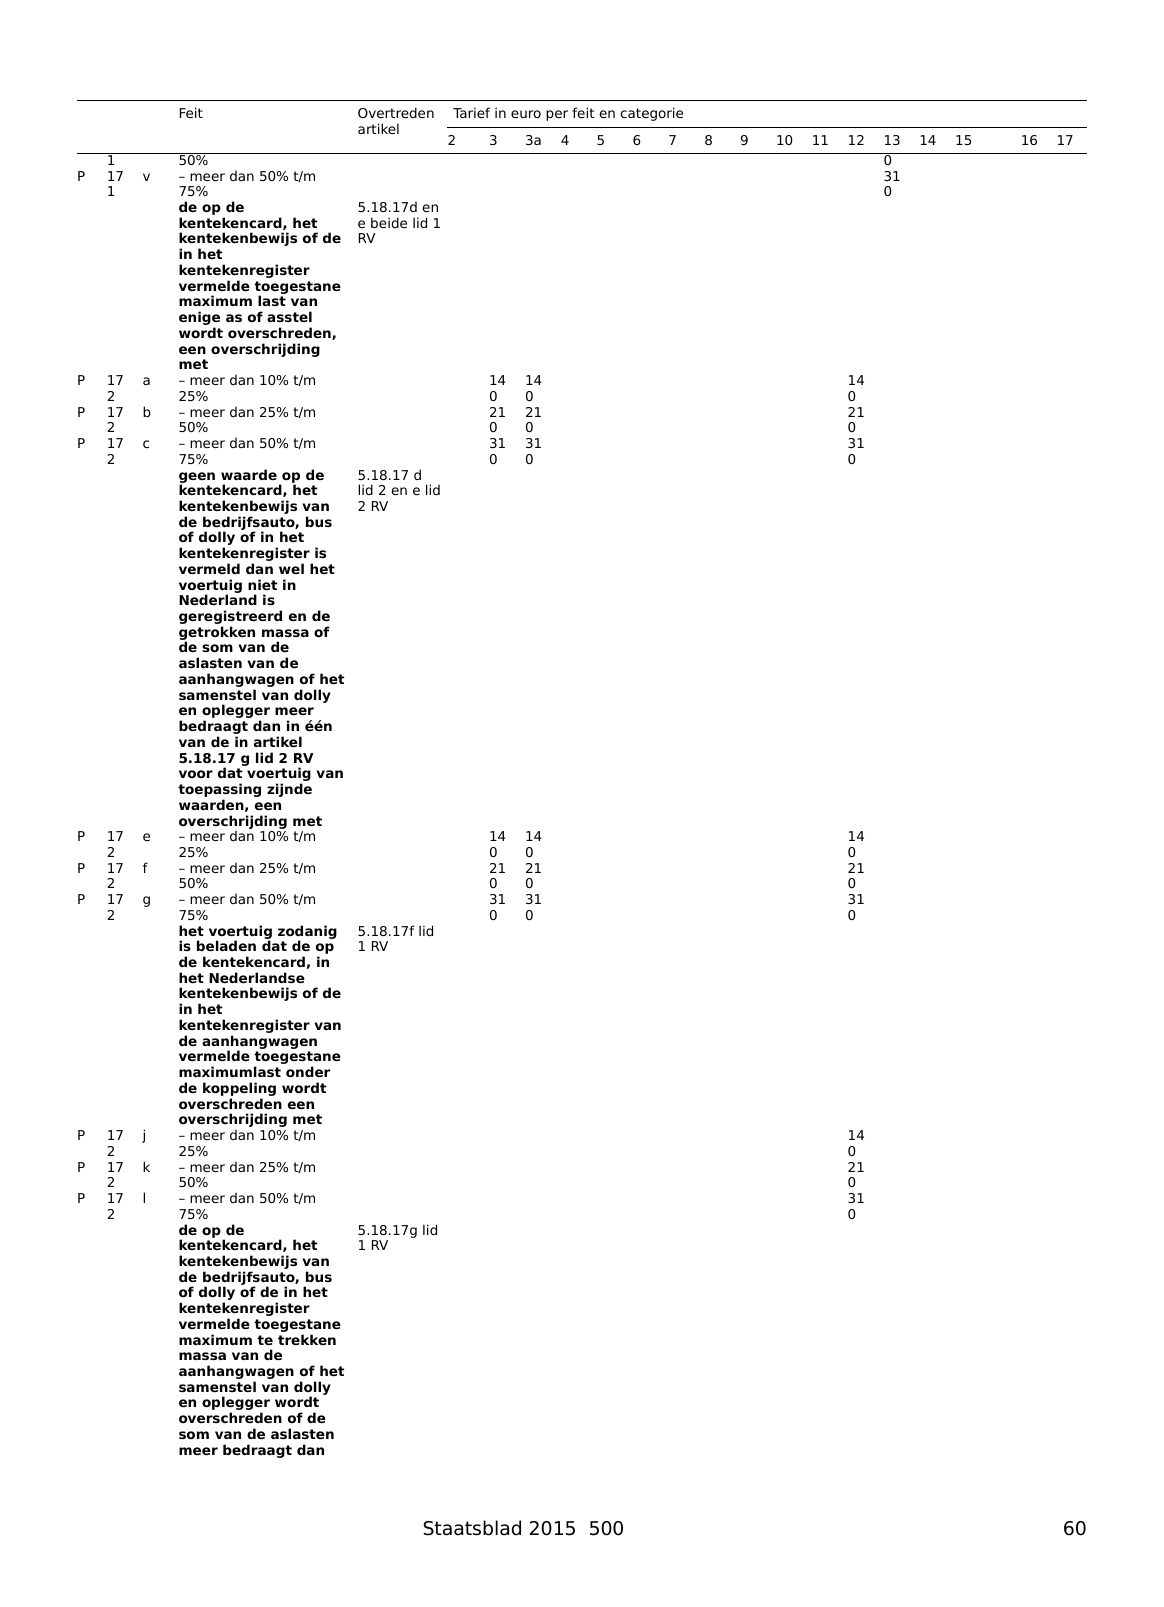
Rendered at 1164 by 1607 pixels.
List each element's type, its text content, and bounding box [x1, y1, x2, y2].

table_cell 1 [101, 154, 136, 168]
table_cell [841, 200, 877, 373]
table_cell [1015, 404, 1051, 436]
table_cell [770, 1159, 806, 1191]
table_cell [136, 467, 172, 829]
table_cell [555, 200, 591, 373]
table_cell 7 [662, 128, 698, 153]
table_cell [698, 861, 734, 892]
table_cell [352, 1191, 447, 1222]
table_cell [447, 404, 483, 436]
table_cell [555, 924, 591, 1128]
table_cell [352, 169, 447, 200]
table_cell [698, 924, 734, 1128]
table_cell [626, 1191, 662, 1222]
table_cell [626, 829, 662, 861]
table_cell [591, 154, 626, 168]
table_cell [447, 200, 483, 373]
table_cell [734, 169, 770, 200]
table_cell l [136, 1191, 172, 1222]
table_cell [1015, 467, 1051, 829]
table_cell [913, 200, 949, 373]
table_cell [1051, 404, 1087, 436]
table_cell [626, 404, 662, 436]
table_cell [352, 861, 447, 892]
table_cell [1051, 1191, 1087, 1222]
table_cell 172 [101, 1128, 136, 1159]
table_cell [519, 1222, 555, 1458]
table_cell [626, 373, 662, 404]
table_cell [555, 1222, 591, 1458]
table_cell P [77, 169, 101, 200]
table_cell 210 [519, 404, 555, 436]
table_cell [806, 924, 841, 1128]
table_cell [770, 154, 806, 168]
table_cell [806, 169, 841, 200]
table_cell [662, 1191, 698, 1222]
table_cell 12 [841, 128, 877, 153]
table_cell [734, 404, 770, 436]
table_cell [698, 436, 734, 467]
table_cell 10 [770, 128, 806, 153]
table_header Overtreden artikel [352, 101, 447, 153]
table_cell [77, 924, 101, 1128]
table_cell 172 [101, 373, 136, 404]
table_cell [662, 1159, 698, 1191]
table_cell [698, 200, 734, 373]
table_cell [1051, 436, 1087, 467]
table_cell [913, 169, 949, 200]
table_cell [662, 169, 698, 200]
table_cell [734, 436, 770, 467]
table_cell – meer dan 50% t/m 75% [172, 169, 352, 200]
table_cell P [77, 404, 101, 436]
table_cell [1015, 200, 1051, 373]
table_cell [949, 829, 1015, 861]
table_cell [770, 436, 806, 467]
table_cell [555, 1159, 591, 1191]
table_cell 3 [483, 128, 519, 153]
table_cell P [77, 1159, 101, 1191]
table_cell [734, 1128, 770, 1159]
table_cell 310 [877, 169, 913, 200]
table_cell 210 [841, 404, 877, 436]
table_cell [555, 1128, 591, 1159]
table_cell [877, 436, 913, 467]
table_cell [101, 200, 136, 373]
table_cell [806, 829, 841, 861]
table_cell [877, 892, 913, 923]
table_cell [591, 892, 626, 923]
table_cell [770, 892, 806, 923]
table_cell [913, 404, 949, 436]
table_cell 5.18.17 d lid 2 en e lid 2 RV [352, 467, 447, 829]
table_cell 6 [626, 128, 662, 153]
table_cell [913, 467, 949, 829]
table_cell [352, 404, 447, 436]
table_cell P [77, 892, 101, 923]
table_cell [949, 924, 1015, 1128]
table_cell [662, 1128, 698, 1159]
table_cell f [136, 861, 172, 892]
table_cell [1015, 373, 1051, 404]
table_cell [626, 467, 662, 829]
table_cell [626, 861, 662, 892]
table_cell [841, 154, 877, 168]
table_cell 140 [841, 829, 877, 861]
table_cell 310 [841, 436, 877, 467]
table_cell – meer dan 25% t/m 50% [172, 404, 352, 436]
table_cell [519, 154, 555, 168]
table_cell [483, 200, 519, 373]
table_cell [770, 1191, 806, 1222]
table_cell [662, 1222, 698, 1458]
table_cell [591, 861, 626, 892]
table_cell [555, 467, 591, 829]
table_cell [1015, 1222, 1051, 1458]
table_cell 210 [483, 404, 519, 436]
table_cell [1051, 924, 1087, 1128]
table_cell [1015, 892, 1051, 923]
table_cell [949, 169, 1015, 200]
table_cell [447, 861, 483, 892]
table_cell [447, 154, 483, 168]
table_cell 17 [1051, 128, 1087, 153]
table_cell [626, 1222, 662, 1458]
table_cell [1051, 1222, 1087, 1458]
table_cell [352, 1159, 447, 1191]
table_cell – meer dan 50% t/m 75% [172, 436, 352, 467]
table_cell [734, 892, 770, 923]
table_cell [949, 200, 1015, 373]
table_cell [626, 1159, 662, 1191]
table_cell [662, 924, 698, 1128]
table_cell [1051, 892, 1087, 923]
table_cell [913, 1191, 949, 1222]
table_cell [770, 1222, 806, 1458]
table_cell [352, 154, 447, 168]
table_cell [555, 373, 591, 404]
table_cell [662, 373, 698, 404]
table_cell 172 [101, 829, 136, 861]
table_cell [626, 1128, 662, 1159]
table_cell [806, 1159, 841, 1191]
table_cell [519, 924, 555, 1128]
table_cell [949, 1222, 1015, 1458]
table_cell [483, 1159, 519, 1191]
table_cell [447, 169, 483, 200]
table_cell [806, 1191, 841, 1222]
table_cell [698, 404, 734, 436]
table_cell [555, 861, 591, 892]
table_cell [662, 892, 698, 923]
table_cell 210 [483, 861, 519, 892]
table_cell [698, 1191, 734, 1222]
table_cell [555, 154, 591, 168]
table_cell [77, 1222, 101, 1458]
table_cell [913, 924, 949, 1128]
table_cell [734, 467, 770, 829]
table_cell [1051, 467, 1087, 829]
table_cell de op de kentekencard, het kentekenbewijs of de in het kentekenregister vermelde toegestane maximum last van enige as of asstel wordt overschreden, een overschrijding met [172, 200, 352, 373]
table_cell [483, 924, 519, 1128]
table_cell [352, 436, 447, 467]
table_cell [591, 1191, 626, 1222]
table_cell [77, 154, 101, 168]
table_cell [1051, 861, 1087, 892]
table_cell [591, 436, 626, 467]
table_cell [913, 436, 949, 467]
table_cell 4 [555, 128, 591, 153]
table_cell 210 [519, 861, 555, 892]
table_header [136, 101, 172, 153]
table_cell [136, 154, 172, 168]
table_cell [949, 154, 1015, 168]
table_cell [806, 154, 841, 168]
table_cell 5.18.17f lid 1 RV [352, 924, 447, 1128]
table_cell [913, 373, 949, 404]
table_cell [1051, 200, 1087, 373]
table_cell [841, 169, 877, 200]
table_cell P [77, 1191, 101, 1222]
table_cell – meer dan 25% t/m 50% [172, 1159, 352, 1191]
table_cell [877, 1191, 913, 1222]
table_cell [519, 1128, 555, 1159]
table_cell [698, 154, 734, 168]
table_cell [949, 1128, 1015, 1159]
table_cell [591, 200, 626, 373]
table_cell [698, 1159, 734, 1191]
table_cell [555, 1191, 591, 1222]
table_header Tarief in euro per feit en categorie [447, 101, 1087, 127]
table_cell 172 [101, 1191, 136, 1222]
table_cell [1015, 1128, 1051, 1159]
table_cell 310 [841, 892, 877, 923]
table_cell [352, 829, 447, 861]
table_cell P [77, 373, 101, 404]
table_cell g [136, 892, 172, 923]
table_cell 140 [483, 829, 519, 861]
table_cell [555, 404, 591, 436]
table_cell [1015, 1159, 1051, 1191]
table_cell [662, 154, 698, 168]
table_cell [101, 924, 136, 1128]
table_cell [698, 892, 734, 923]
table_cell [77, 467, 101, 829]
table_cell [949, 436, 1015, 467]
table_cell – meer dan 10% t/m 25% [172, 1128, 352, 1159]
table_cell a [136, 373, 172, 404]
table_cell [352, 1128, 447, 1159]
table_cell 172 [101, 436, 136, 467]
table_cell [626, 892, 662, 923]
table_cell [519, 1159, 555, 1191]
table_cell [1015, 436, 1051, 467]
table_cell [1051, 373, 1087, 404]
table_cell [662, 467, 698, 829]
table_cell 172 [101, 1159, 136, 1191]
table_cell [1051, 829, 1087, 861]
table_cell [698, 373, 734, 404]
table_cell [949, 373, 1015, 404]
table_cell [447, 1159, 483, 1191]
table_cell [1051, 1159, 1087, 1191]
table_cell [77, 200, 101, 373]
table_cell P [77, 1128, 101, 1159]
table_cell 172 [101, 404, 136, 436]
table_cell 172 [101, 892, 136, 923]
table_cell 0 [877, 154, 913, 168]
table_cell [136, 924, 172, 1128]
table_cell [877, 1159, 913, 1191]
table_cell [1051, 169, 1087, 200]
table_cell j [136, 1128, 172, 1159]
table_cell [698, 1128, 734, 1159]
table_cell 50% [172, 154, 352, 168]
table_cell [352, 373, 447, 404]
table_cell – meer dan 10% t/m 25% [172, 829, 352, 861]
table_cell [447, 924, 483, 1128]
table_cell [698, 467, 734, 829]
table_cell [949, 404, 1015, 436]
table_cell – meer dan 25% t/m 50% [172, 861, 352, 892]
table_cell [1015, 861, 1051, 892]
table_cell 9 [734, 128, 770, 153]
table_cell [698, 829, 734, 861]
table_cell b [136, 404, 172, 436]
table_cell [734, 924, 770, 1128]
table_cell [591, 169, 626, 200]
table_cell [555, 169, 591, 200]
table_cell [626, 924, 662, 1128]
table_cell 210 [841, 861, 877, 892]
table_cell [483, 154, 519, 168]
table_cell [841, 467, 877, 829]
table_cell [698, 169, 734, 200]
table_cell [626, 436, 662, 467]
table_cell [555, 829, 591, 861]
table_cell c [136, 436, 172, 467]
table_cell 310 [519, 436, 555, 467]
table_cell de op de kentekencard, het kentekenbewijs van de bedrijfsauto, bus of dolly of de in het kentekenregister vermelde toegestane maximum te trekken massa van de aanhangwagen of het samenstel van dolly en oplegger wordt overschreden of de som van de aslasten meer bedraagt dan [172, 1222, 352, 1458]
table_cell v [136, 169, 172, 200]
table_cell 310 [483, 892, 519, 923]
table_cell [770, 373, 806, 404]
table_cell [949, 892, 1015, 923]
table_cell [734, 829, 770, 861]
table_cell [806, 436, 841, 467]
table_cell [841, 1222, 877, 1458]
table_cell [483, 1191, 519, 1222]
table_cell 210 [841, 1159, 877, 1191]
table_cell [913, 829, 949, 861]
table_cell [447, 436, 483, 467]
table_cell [806, 404, 841, 436]
table_cell [447, 373, 483, 404]
table_cell [626, 154, 662, 168]
table_cell [734, 154, 770, 168]
table_cell 140 [841, 1128, 877, 1159]
table_cell [483, 1222, 519, 1458]
table_cell [1051, 154, 1087, 168]
table_cell [447, 1222, 483, 1458]
table_cell [734, 373, 770, 404]
table_cell [591, 1128, 626, 1159]
table_cell [913, 861, 949, 892]
table_cell [136, 1222, 172, 1458]
table_cell [136, 200, 172, 373]
table_cell [913, 1128, 949, 1159]
table_cell [877, 467, 913, 829]
table_cell [483, 1128, 519, 1159]
table_cell [555, 892, 591, 923]
table_cell [626, 169, 662, 200]
table_cell [591, 924, 626, 1128]
table_cell [662, 436, 698, 467]
table_cell [1015, 1191, 1051, 1222]
table_cell 140 [483, 373, 519, 404]
table_cell [519, 169, 555, 200]
table_cell 16 [1015, 128, 1051, 153]
table_cell [591, 829, 626, 861]
table_cell 140 [519, 829, 555, 861]
table_cell 5.18.17d en e beide lid 1 RV [352, 200, 447, 373]
table_cell [949, 1159, 1015, 1191]
table_cell 3a [519, 128, 555, 153]
table_cell [1015, 829, 1051, 861]
table_cell [949, 467, 1015, 829]
table_cell [770, 404, 806, 436]
table_cell [591, 373, 626, 404]
table_cell [447, 467, 483, 829]
table_cell [913, 1222, 949, 1458]
table_cell [806, 892, 841, 923]
table_cell 140 [519, 373, 555, 404]
table_cell [734, 1191, 770, 1222]
table_cell [447, 829, 483, 861]
table_cell [770, 169, 806, 200]
table_cell [734, 1159, 770, 1191]
table_cell [591, 1159, 626, 1191]
table_cell [352, 892, 447, 923]
table_cell [913, 154, 949, 168]
table_cell [591, 404, 626, 436]
table_cell 171 [101, 169, 136, 200]
table_cell 5 [591, 128, 626, 153]
table_cell 11 [806, 128, 841, 153]
table_cell P [77, 436, 101, 467]
table_cell [734, 1222, 770, 1458]
table_cell het voertuig zodanig is beladen dat de op de kentekencard, in het Nederlandse kentekenbewijs of de in het kentekenregister van de aanhangwagen vermelde toegestane maximumlast onder de koppeling wordt overschreden een overschrijding met [172, 924, 352, 1128]
table_cell 15 [949, 128, 1015, 153]
table_cell [1051, 1128, 1087, 1159]
table_cell [949, 861, 1015, 892]
table_cell [806, 1222, 841, 1458]
table_cell [877, 861, 913, 892]
table_cell [519, 200, 555, 373]
table_cell [913, 892, 949, 923]
table_cell [841, 924, 877, 1128]
table_cell [447, 892, 483, 923]
table_header [77, 101, 101, 153]
table_cell [806, 373, 841, 404]
table_cell [734, 861, 770, 892]
table_cell 14 [913, 128, 949, 153]
table_cell P [77, 861, 101, 892]
table_cell [877, 1128, 913, 1159]
table_cell 2 [447, 128, 483, 153]
table_cell [1015, 154, 1051, 168]
table_cell [626, 200, 662, 373]
table_cell [591, 467, 626, 829]
table_cell [447, 1128, 483, 1159]
table_cell [1015, 169, 1051, 200]
table_cell [877, 924, 913, 1128]
table_cell [877, 373, 913, 404]
table_cell [483, 467, 519, 829]
table_cell 310 [483, 436, 519, 467]
table_cell [101, 467, 136, 829]
table_cell [806, 861, 841, 892]
table_cell [806, 1128, 841, 1159]
table_cell – meer dan 50% t/m 75% [172, 1191, 352, 1222]
table_cell [519, 467, 555, 829]
table_cell – meer dan 10% t/m 25% [172, 373, 352, 404]
table_cell [949, 1191, 1015, 1222]
table_cell [447, 1191, 483, 1222]
table_cell [483, 169, 519, 200]
table_cell 13 [877, 128, 913, 153]
table_cell [734, 200, 770, 373]
table_cell [877, 1222, 913, 1458]
table_cell P [77, 829, 101, 861]
table_cell geen waarde op de kentekencard, het kentekenbewijs van de bedrijfsauto, bus of dolly of in het kentekenregister is vermeld dan wel het voertuig niet in Nederland is geregistreerd en de getrokken massa of de som van de aslasten van de aanhangwagen of het samenstel van dolly en oplegger meer bedraagt dan in één van de in artikel 5.18.17 g lid 2 RV voor dat voertuig van toepassing zijnde waarden, een overschrijding met [172, 467, 352, 829]
table_cell [770, 467, 806, 829]
table_cell [662, 829, 698, 861]
table_cell 8 [698, 128, 734, 153]
table_cell 310 [519, 892, 555, 923]
table_cell [662, 861, 698, 892]
table_cell [806, 467, 841, 829]
table_cell [877, 200, 913, 373]
table_cell [662, 200, 698, 373]
table_cell [770, 200, 806, 373]
table_cell [662, 404, 698, 436]
table_cell [519, 1191, 555, 1222]
table_cell [698, 1222, 734, 1458]
table_cell – meer dan 50% t/m 75% [172, 892, 352, 923]
table_cell 310 [841, 1191, 877, 1222]
table_cell [555, 436, 591, 467]
table_cell 172 [101, 861, 136, 892]
table_cell [1015, 924, 1051, 1128]
table_cell k [136, 1159, 172, 1191]
table_cell [770, 924, 806, 1128]
table_cell [770, 861, 806, 892]
table_cell [101, 1222, 136, 1458]
table_cell [770, 1128, 806, 1159]
table_cell [770, 829, 806, 861]
table_cell [877, 404, 913, 436]
table_cell [806, 200, 841, 373]
table_cell 5.18.17g lid 1 RV [352, 1222, 447, 1458]
table_header Feit [172, 101, 352, 153]
table_cell 140 [841, 373, 877, 404]
table_cell e [136, 829, 172, 861]
table_cell [913, 1159, 949, 1191]
table_cell [591, 1222, 626, 1458]
table_header [101, 101, 136, 153]
table_cell [877, 829, 913, 861]
